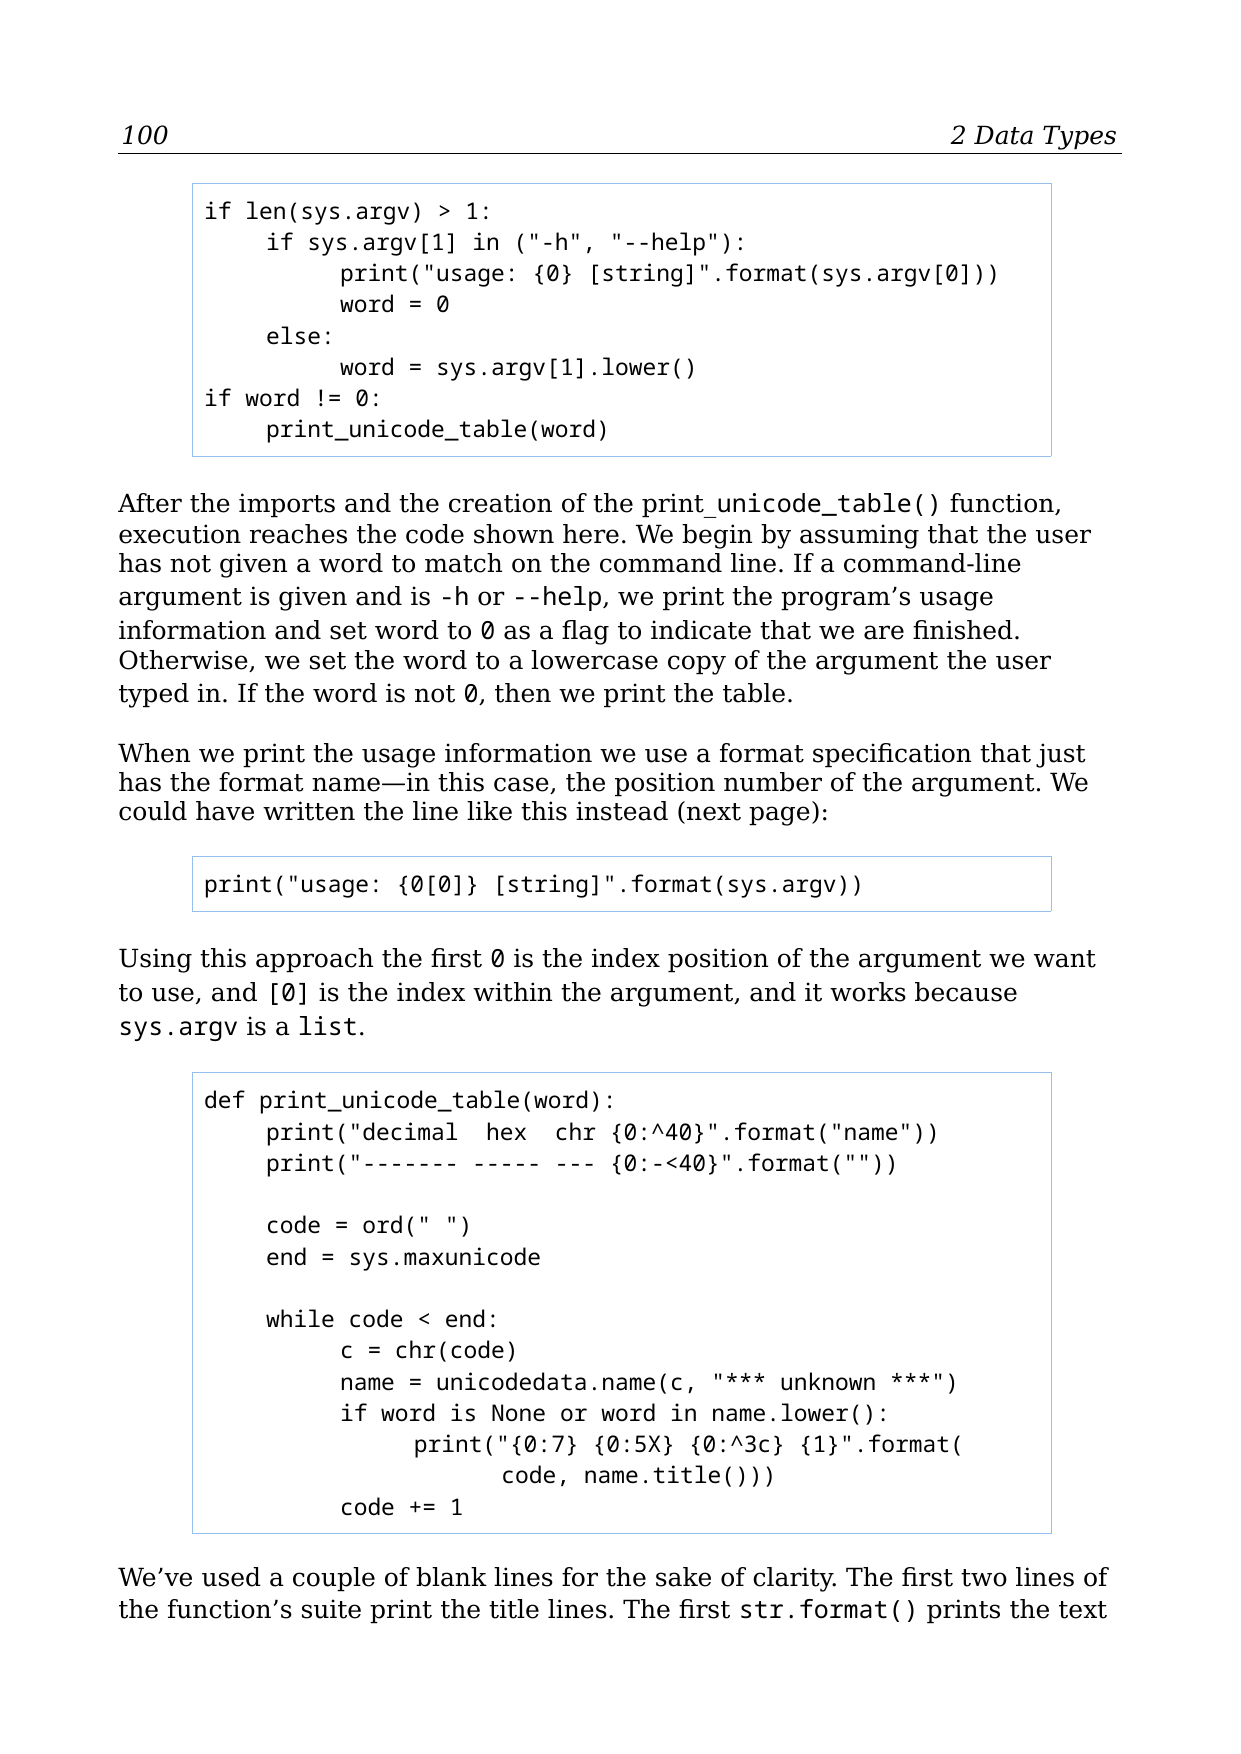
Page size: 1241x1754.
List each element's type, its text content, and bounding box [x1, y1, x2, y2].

text word = sys.argv[1].lower() [193, 339, 1051, 370]
text if sys.argv[1] in ("-h", "--help"): [193, 214, 1051, 245]
text else: [193, 308, 1051, 339]
text print("usage: {0[0]} [string]".format(sys.argv)) [193, 857, 1051, 911]
text if len(sys.argv) > 1: [193, 184, 1051, 214]
text Using this approach the first 0 is the index position of the argument we want to use, and [0] is the index within the argument, and it works because sys.argv is a list. [118, 941, 1122, 1043]
text print("usage: {0} [string]".format(sys.argv[0])) [193, 245, 1051, 276]
text After the imports and the creation of the print_unicode_table() function, execution reaches the code shown here. We begin by assuming that the user has not given a word to match on the command line. If a command-line argument is given and is -h or --help, we print the program’s usage information and set word to 0 as a flag to indicate that we are finished. Otherwise, we set the word to a lowercase copy of the argument the user typed in. If the word is not 0, then we print the table. [118, 486, 1122, 710]
text if word is None or word in name.lower(): [193, 1385, 1051, 1416]
text end = sys.maxunicode [193, 1228, 1051, 1260]
text When we print the usage information we use a format specification that just has the format name—in this case, the position number of the argument. We could have written the line like this instead (next page): [118, 739, 1122, 827]
text print("------- ----- --- {0:-<40}".format("")) [193, 1135, 1051, 1166]
text word = 0 [193, 276, 1051, 308]
text if word != 0: [193, 370, 1051, 401]
text def print_unicode_table(word): [193, 1073, 1051, 1103]
text code = ord(" ") [193, 1197, 1051, 1228]
text c = chr(code) [193, 1322, 1051, 1353]
text print_unicode_table(word) [193, 401, 1051, 456]
text while code < end: [193, 1291, 1051, 1322]
text print("decimal hex chr {0:^40}".format("name")) [193, 1103, 1051, 1135]
text code += 1 [193, 1478, 1051, 1533]
text name = unicodedata.name(c, "*** unknown ***") [193, 1353, 1051, 1385]
text print("{0:7} {0:5X} {0:^3c} {1}".format( code, name.title())) [193, 1416, 1051, 1478]
text We’ve used a couple of blank lines for the sake of clarity. The first two lines of the function’s suite print the title lines. The first str.format() prints the text [118, 1563, 1122, 1626]
